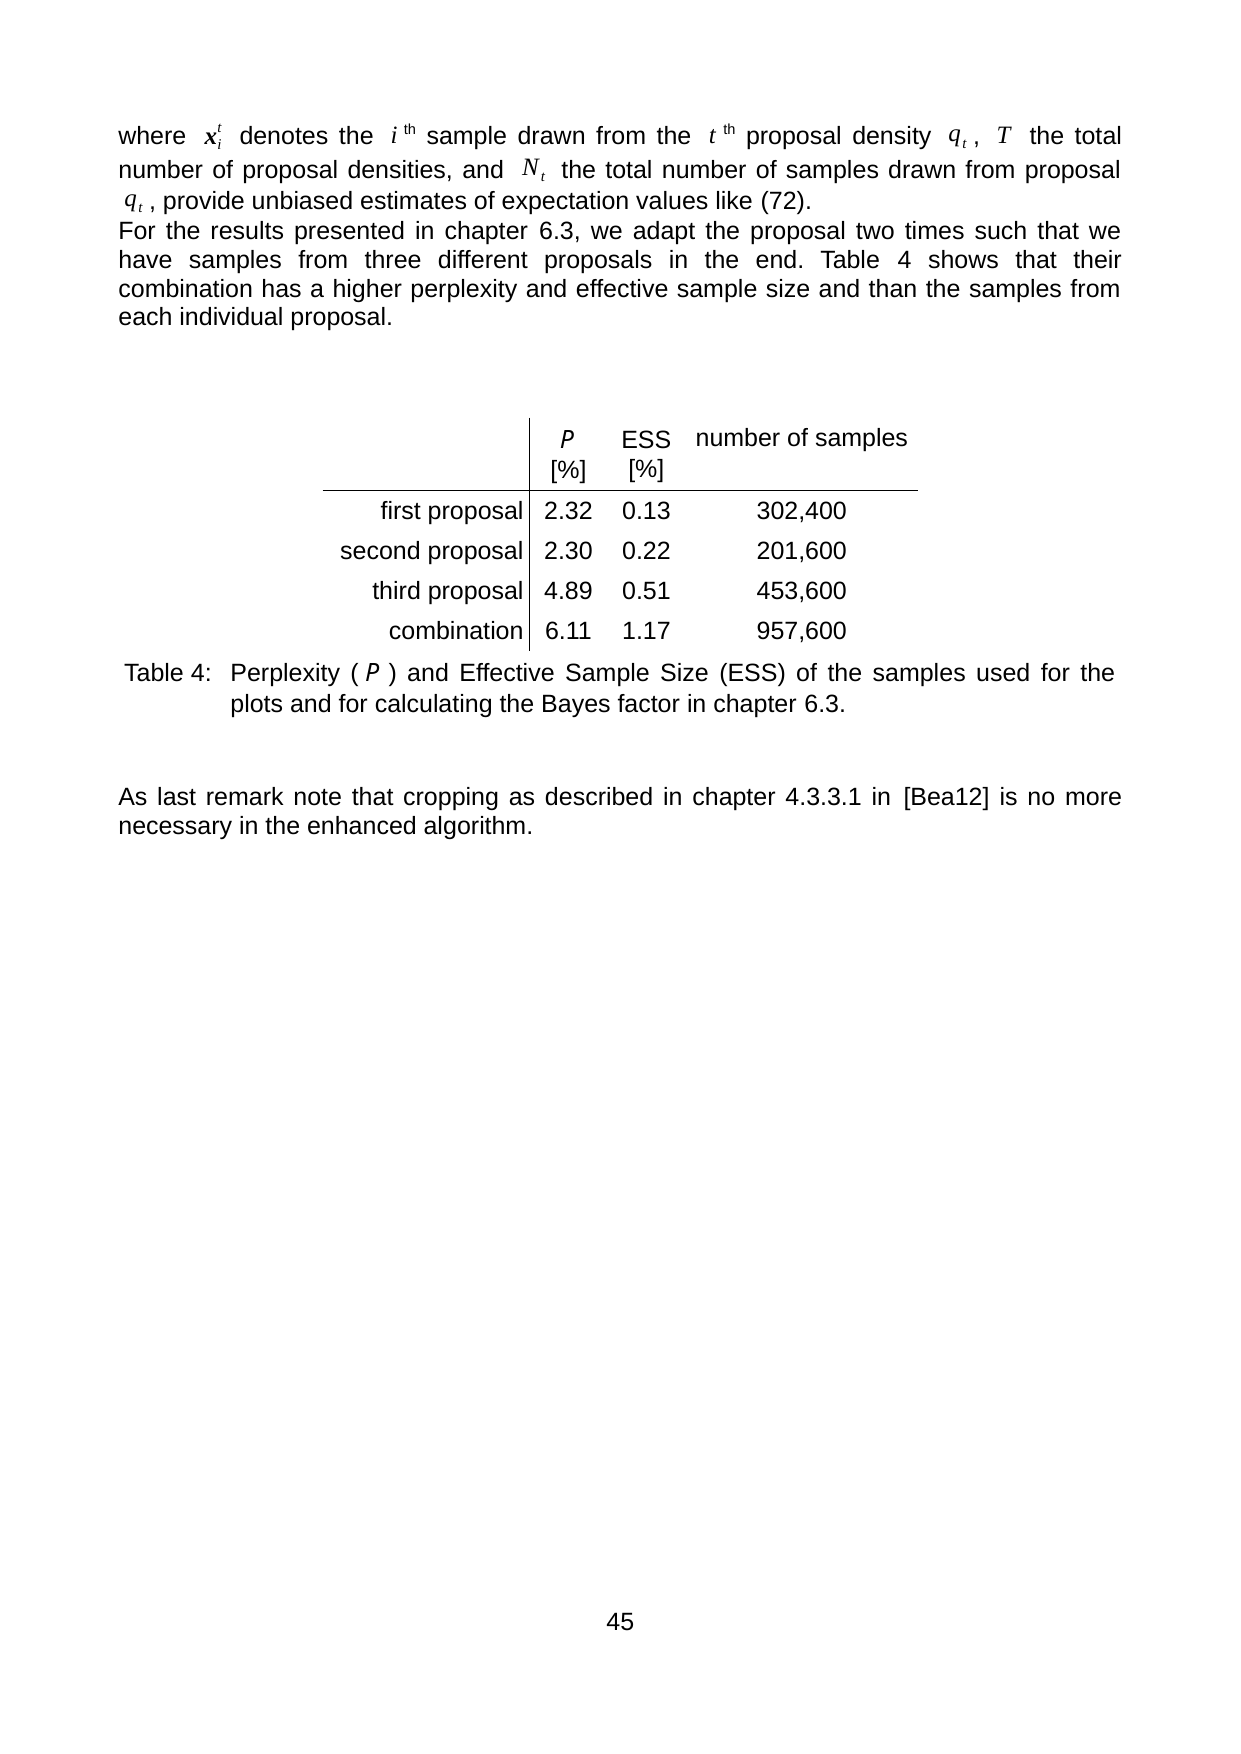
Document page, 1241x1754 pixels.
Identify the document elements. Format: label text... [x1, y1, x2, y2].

table_header [118, 418, 322, 490]
table_cell 2.30 [530, 530, 607, 570]
table_cell 0.51 [607, 570, 685, 611]
table_cell second proposal [323, 530, 529, 570]
table_cell 6.11 [530, 611, 607, 651]
table_cell 0.13 [607, 491, 685, 530]
text where denotes the th sample drawn from the th proposal density , the total number of proposal densities, and the total number of samples drawn from proposal , provide unbiased estimates of expectation values like (72). [118, 118, 1122, 216]
table_cell [918, 530, 1123, 570]
table_cell [118, 611, 322, 651]
text For the results presented in chapter 6.3, we adapt the proposal two times such that we have samples from three different proposals in the end. Table 4 shows that their combination has a higher perplexity and effective sample size and than the samples from each individual proposal. [118, 216, 1122, 331]
table_header number of samples [685, 418, 918, 490]
table_cell 4.89 [530, 570, 607, 611]
table_cell [918, 490, 1123, 530]
table_cell 453,600 [685, 570, 918, 611]
table_cell third proposal [323, 570, 529, 611]
table_header [%] [530, 418, 607, 490]
table_cell [918, 570, 1123, 611]
table_cell 302,400 [685, 491, 918, 530]
table_cell [118, 530, 322, 570]
text As last remark note that cropping as described in chapter 4.3.3.1 in [Bea12] is no more necessary in the enhanced algorithm. [118, 782, 1122, 840]
table_cell 0.22 [607, 530, 685, 570]
table_cell [118, 490, 322, 530]
table_cell first proposal [323, 491, 529, 530]
table_header [323, 418, 529, 490]
table_cell Table 4: Perplexity () and Effective Sample Size (ESS) of the samples used for the plots and for calculating the Bayes factor in chapter 6.3. [118, 651, 1123, 782]
table_cell 1.17 [607, 611, 685, 651]
table_cell combination [323, 611, 529, 651]
table_cell 957,600 [685, 611, 918, 651]
table_header [918, 418, 1123, 490]
table_header ESS [%] [607, 418, 685, 490]
table_cell 201,600 [685, 530, 918, 570]
table_cell [118, 570, 322, 611]
table_cell 2.32 [530, 491, 607, 530]
table_cell [918, 611, 1123, 651]
